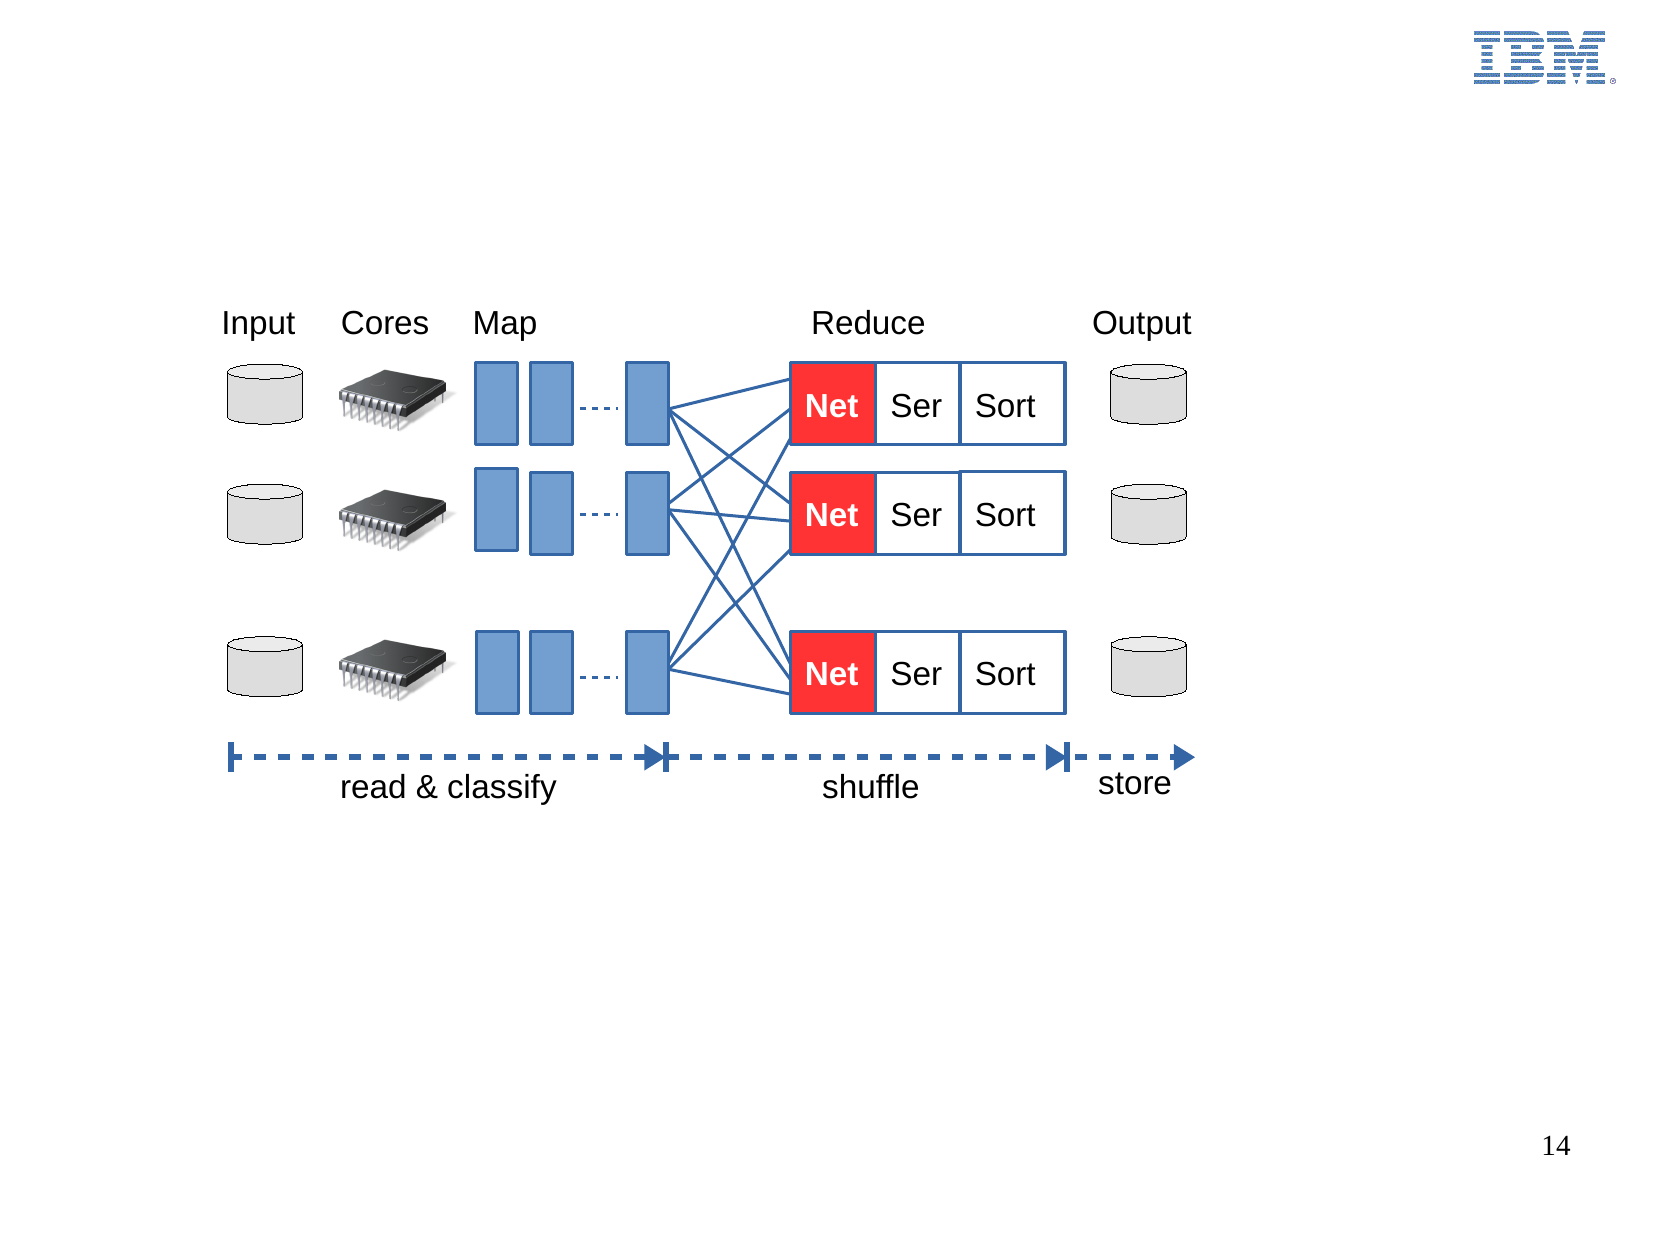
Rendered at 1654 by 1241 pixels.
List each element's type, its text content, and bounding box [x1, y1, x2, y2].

text_box Ser [875, 631, 960, 714]
text_box Output [1075, 296, 1209, 353]
text_box Sort [960, 631, 1066, 714]
text_box Net [790, 362, 875, 445]
text_box [1111, 492, 1187, 545]
text_box [626, 631, 669, 714]
text_box Map [457, 296, 705, 356]
text_box Net [790, 472, 875, 555]
picture [1440, 0, 1654, 127]
text_box [530, 362, 573, 445]
text_box read & classify [231, 761, 666, 818]
text_box [227, 646, 303, 697]
text_box [476, 631, 519, 714]
text_box [626, 472, 669, 555]
text_box [227, 493, 303, 545]
text_box Sort [960, 471, 1066, 555]
text_box [530, 631, 573, 714]
text_box [530, 472, 573, 555]
text_box store [1075, 757, 1196, 814]
text_box shuffle [666, 761, 1076, 818]
text_box [227, 373, 303, 425]
text_box [475, 362, 518, 445]
text_box Input [191, 296, 326, 353]
text_box Reduce [737, 296, 999, 353]
text_box Ser [875, 362, 960, 445]
text_box Ser [875, 472, 960, 555]
text_box [1110, 372, 1187, 425]
picture [338, 334, 459, 575]
text_box [626, 362, 669, 445]
text_box Net [790, 631, 875, 714]
text_box Sort [960, 362, 1066, 445]
text_box [1111, 645, 1187, 697]
text_box Cores [326, 296, 453, 353]
text_box [475, 468, 518, 551]
picture [338, 604, 459, 725]
